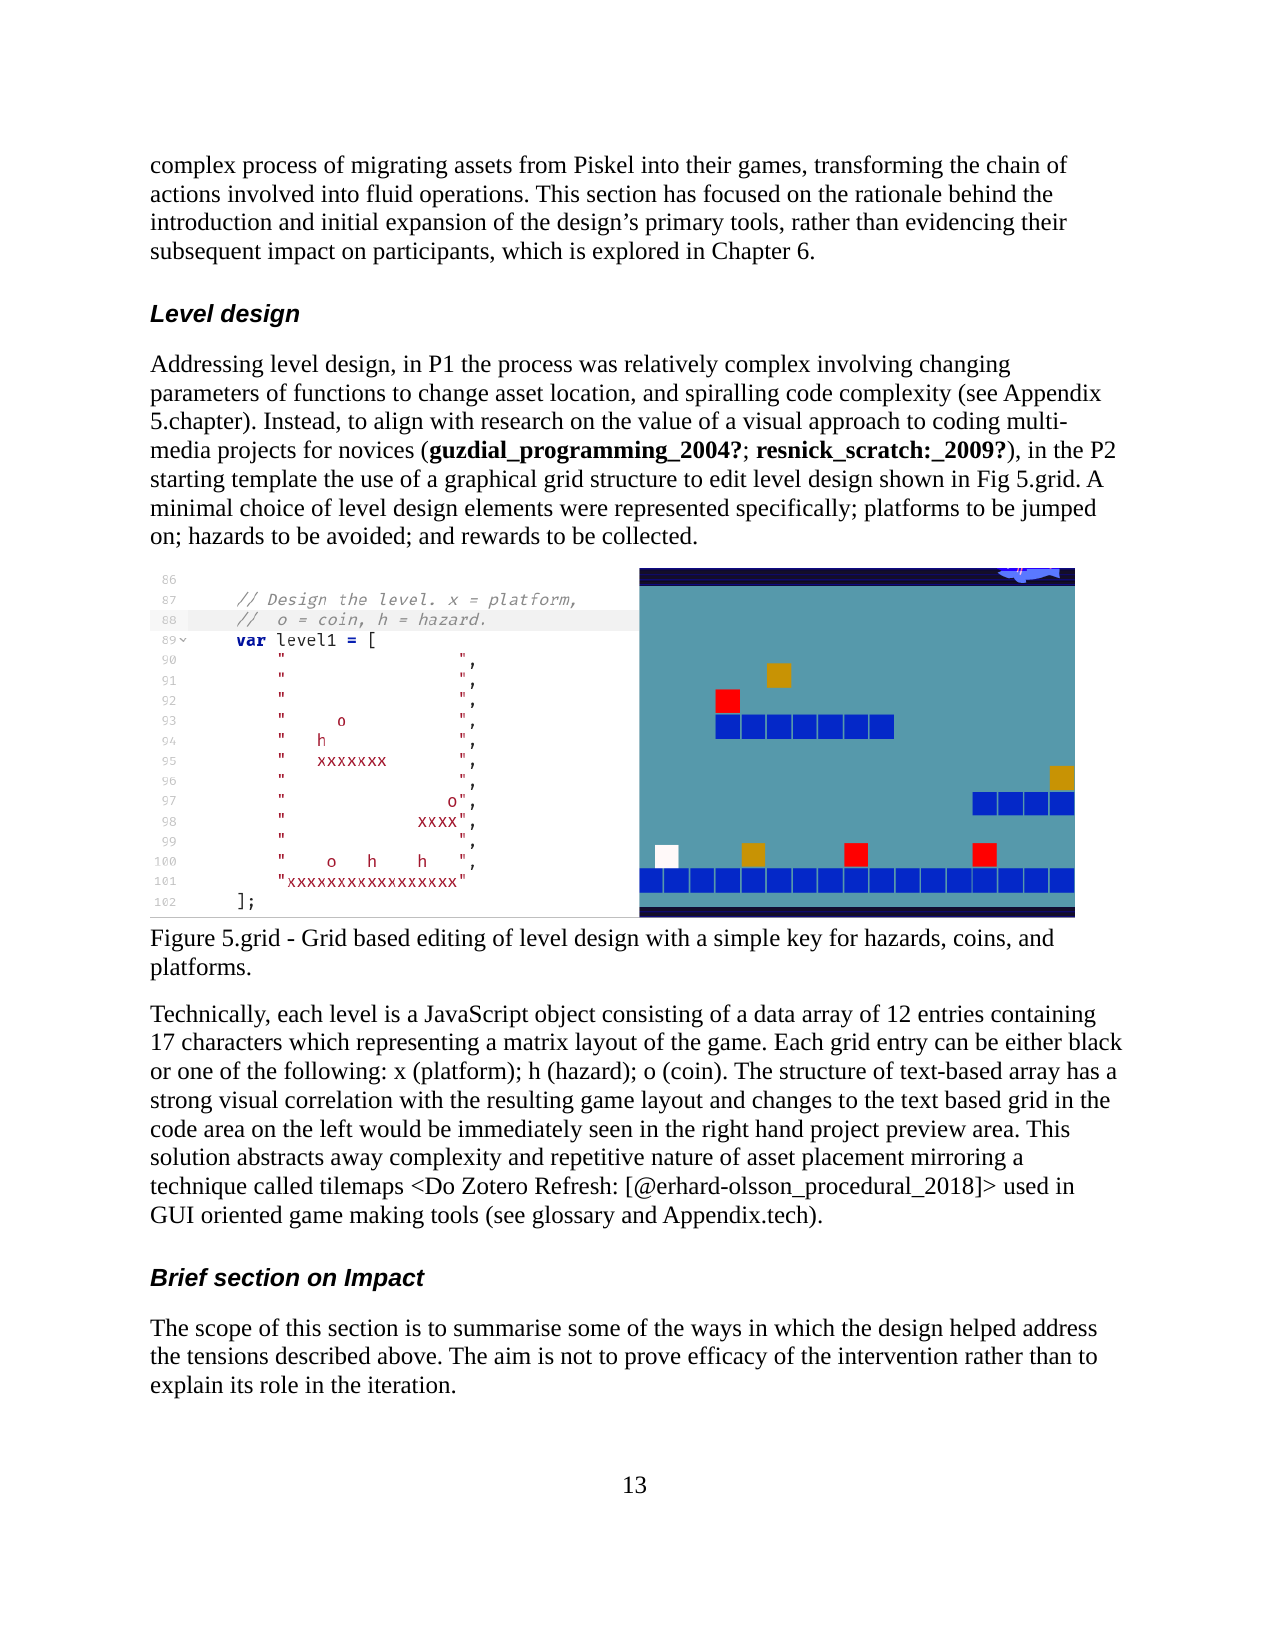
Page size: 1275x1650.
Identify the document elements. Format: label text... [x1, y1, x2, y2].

text Addressing level design, in P1 the process was relatively complex involving changing parameters of functions to change asset location, and spiralling code complexity (see Appendix 5.chapter). Instead, to align with research on the value of a visual approach to coding multi-media projects for novices (guzdial_programming_2004?; resnick_scratch:_2009?), in the P2 starting template the use of a graphical grid structure to edit level design shown in Fig 5.grid. A minimal choice of level design elements were represented specifically; platforms to be jumped on; hazards to be avoided; and rewards to be collected. [150, 349, 1125, 550]
text Technically, each level is a JavaScript object consisting of a data array of 12 entries containing 17 characters which representing a matrix layout of the game. Each grid entry can be either black or one of the following: x (platform); h (hazard); o (coin). The structure of text-based array has a strong visual correlation with the resulting game layout and changes to the text based grid in the code area on the left would be immediately seen in the right hand project preview area. This solution abstracts away complexity and repetitive nature of asset placement mirroring a technique called tilemaps <Do Zotero Refresh: [@erhard-olsson_procedural_2018]> used in GUI oriented game making tools (see glossary and Appendix.tech). [150, 999, 1125, 1229]
text Figure 5.grid - Grid based editing of level design with a simple key for hazards, coins, and platforms. [150, 918, 1125, 981]
subtitle Brief section on Impact [150, 1263, 1125, 1291]
subtitle Level design [150, 299, 1125, 327]
picture [150, 568, 1077, 918]
text The scope of this section is to summarise some of the ways in which the design helped address the tensions described above. The aim is not to prove efficacy of the intervention rather than to explain its role in the iteration. [150, 1313, 1125, 1399]
text complex process of migrating assets from Piskel into their games, transforming the chain of actions involved into fluid operations. This section has focused on the rationale behind the introduction and initial expansion of the design’s primary tools, rather than evidencing their subsequent impact on participants, which is explored in Chapter 6. [150, 150, 1125, 265]
